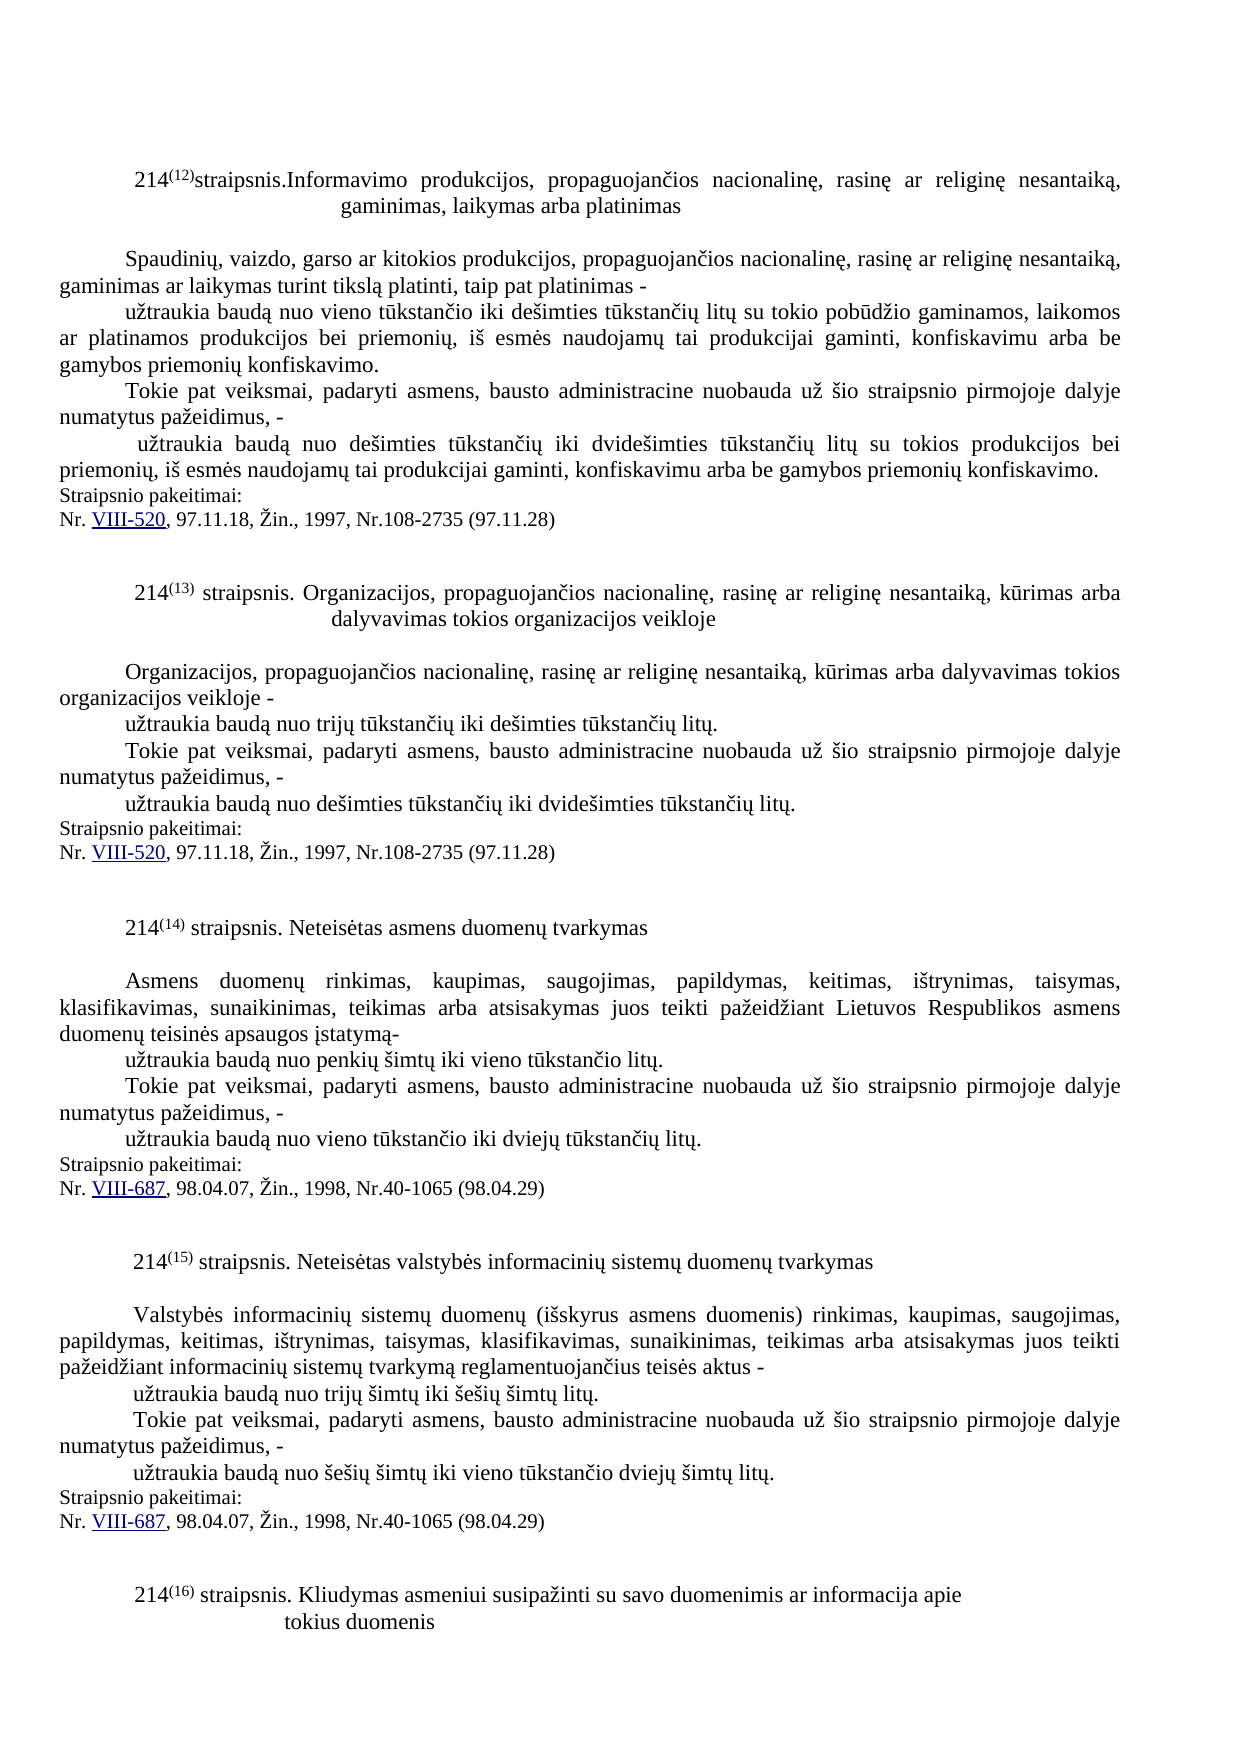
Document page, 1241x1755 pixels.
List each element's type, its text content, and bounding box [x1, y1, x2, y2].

text Straipsnio pakeitimai: [59, 482, 1122, 507]
text užtraukia baudą nuo dešimties tūkstančių iki dvidešimties tūkstančių litų. [59, 789, 1122, 816]
text 214(16) straipsnis. Kliudymas asmeniui susipažinti su savo duomenimis ar informacija apie [134, 1581, 1122, 1608]
text Nr. VIII-687, 98.04.07, Žin., 1998, Nr.40-1065 (98.04.29) [59, 1509, 1122, 1533]
text Organizacijos, propaguojančios nacionalinę, rasinę ar religinę nesantaiką, kūrimas arba dalyvavimas tokios organizacijos veikloje - [59, 658, 1122, 711]
text Asmens duomenų rinkimas, kaupimas, saugojimas, papildymas, keitimas, ištrynimas, taisymas, klasifikavimas, sunaikinimas, teikimas arba atsisakymas juos teikti pažeidžiant Lietuvos Respublikos asmens duomenų teisinės apsaugos įstatymą- [59, 967, 1122, 1046]
text užtraukia baudą nuo penkių šimtų iki vieno tūkstančio litų. [59, 1046, 1122, 1073]
text Nr. VIII-520, 97.11.18, Žin., 1997, Nr.108-2735 (97.11.28) [59, 507, 1122, 531]
text užtraukia baudą nuo vieno tūkstančio iki dviejų tūkstančių litų. [59, 1125, 1122, 1152]
text Tokie pat veiksmai, padaryti asmens, bausto administracine nuobauda už šio straipsnio pirmojoje dalyje numatytus pažeidimus, - [59, 1406, 1122, 1459]
text Tokie pat veiksmai, padaryti asmens, bausto administracine nuobauda už šio straipsnio pirmojoje dalyje numatytus pažeidimus, - [59, 737, 1122, 789]
text Nr. VIII-520, 97.11.18, Žin., 1997, Nr.108-2735 (97.11.28) [59, 840, 1122, 864]
text 214(13) straipsnis. Organizacijos, propaguojančios nacionalinę, rasinę ar religinę nesantaiką, kūrimas arba dalyvavimas tokios organizacijos veikloje [134, 579, 1122, 631]
text užtraukia baudą nuo šešių šimtų iki vieno tūkstančio dviejų šimtų litų. [59, 1459, 1122, 1485]
text užtraukia baudą nuo dešimties tūkstančių iki dvidešimties tūkstančių litų su tokios produkcijos bei priemonių, iš esmės naudojamų tai produkcijai gaminti, konfiskavimu arba be gamybos priemonių konfiskavimo. [59, 430, 1122, 482]
text Straipsnio pakeitimai: [59, 1485, 1122, 1509]
text Nr. VIII-687, 98.04.07, Žin., 1998, Nr.40-1065 (98.04.29) [59, 1176, 1122, 1200]
text užtraukia baudą nuo vieno tūkstančio iki dešimties tūkstančių litų su tokio pobūdžio gaminamos, laikomos ar platinamos produkcijos bei priemonių, iš esmės naudojamų tai produkcijai gaminti, konfiskavimu arba be gamybos priemonių konfiskavimo. [59, 298, 1122, 377]
text užtraukia baudą nuo trijų šimtų iki šešių šimtų litų. [59, 1380, 1122, 1406]
text Tokie pat veiksmai, padaryti asmens, bausto administracine nuobauda už šio straipsnio pirmojoje dalyje numatytus pažeidimus, - [59, 1073, 1122, 1125]
text 214(15) straipsnis. Neteisėtas valstybės informacinių sistemų duomenų tvarkymas [59, 1248, 1122, 1274]
text Spaudinių, vaizdo, garso ar kitokios produkcijos, propaguojančios nacionalinę, rasinę ar religinę nesantaiką, gaminimas ar laikymas turint tikslą platinti, taip pat platinimas - [59, 245, 1122, 298]
text Tokie pat veiksmai, padaryti asmens, bausto administracine nuobauda už šio straipsnio pirmojoje dalyje numatytus pažeidimus, - [59, 377, 1122, 430]
text Straipsnio pakeitimai: [59, 1152, 1122, 1176]
text užtraukia baudą nuo trijų tūkstančių iki dešimties tūkstančių litų. [59, 711, 1122, 737]
text Valstybės informacinių sistemų duomenų (išskyrus asmens duomenis) rinkimas, kaupimas, saugojimas, papildymas, keitimas, ištrynimas, taisymas, klasifikavimas, sunaikinimas, teikimas arba atsisakymas juos teikti pažeidžiant informacinių sistemų tvarkymą reglamentuojančius teisės aktus - [59, 1301, 1122, 1380]
text Straipsnio pakeitimai: [59, 816, 1122, 840]
text 214(14) straipsnis. Neteisėtas asmens duomenų tvarkymas [59, 914, 1122, 941]
text 214(12)straipsnis.Informavimo produkcijos, propaguojančios nacionalinę, rasinę ar religinę nesantaiką, gaminimas, laikymas arba platinimas [134, 166, 1122, 219]
text tokius duomenis [284, 1608, 1122, 1634]
